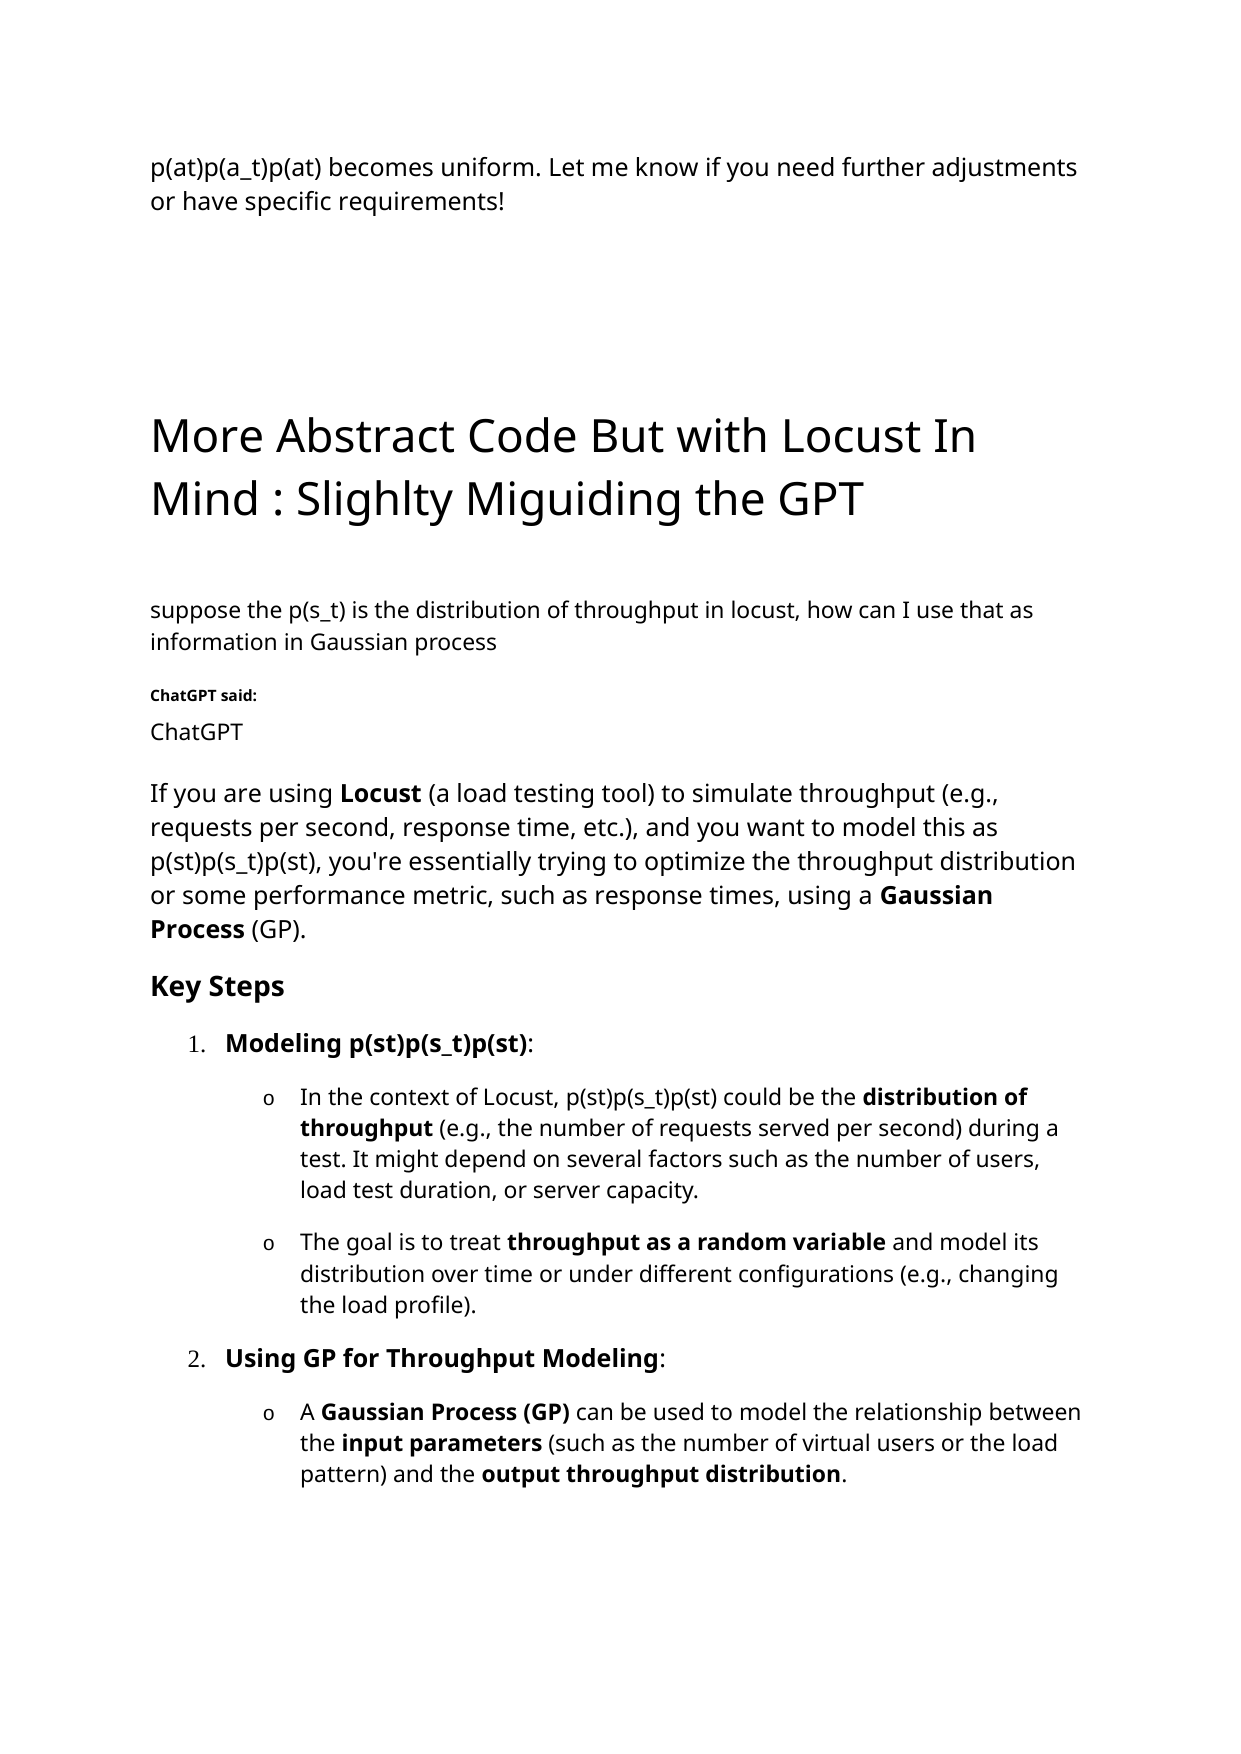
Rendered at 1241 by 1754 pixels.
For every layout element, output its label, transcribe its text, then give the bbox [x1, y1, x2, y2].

text suppose the p(s_t) is the distribution of throughput in locust, how can I use that as information in Gaussian process [150, 594, 1090, 657]
list In the context of Locust, p(st)p(s_t)p(st​) could be the distribution of throughput (e.g., the number of requests served per second) during a test. It might depend on several factors such as the number of users, load test duration, or server capacity. [262, 1080, 1090, 1205]
text p(at)p(a_t)p(at​) becomes uniform. Let me know if you need further adjustments or have specific requirements! [150, 150, 1090, 218]
subtitle ChatGPT said: [150, 684, 1090, 706]
text If you are using Locust (a load testing tool) to simulate throughput (e.g., requests per second, response time, etc.), and you want to model this as p(st)p(s_t)p(st​), you're essentially trying to optimize the throughput distribution or some performance metric, such as response times, using a Gaussian Process (GP). [150, 775, 1090, 946]
text More Abstract Code But with Locust In Mind : Slighlty Miguiding the GPT [150, 404, 1090, 528]
list Modeling p(st)p(s_t)p(st​): [187, 1026, 1090, 1059]
list Using GP for Throughput Modeling: [187, 1341, 1090, 1375]
subtitle Key Steps [150, 966, 1090, 1005]
list The goal is to treat throughput as a random variable and model its distribution over time or under different configurations (e.g., changing the load profile). [262, 1226, 1090, 1320]
list A Gaussian Process (GP) can be used to model the relationship between the input parameters (such as the number of virtual users or the load pattern) and the output throughput distribution. [262, 1396, 1090, 1489]
text ChatGPT [150, 716, 1090, 747]
